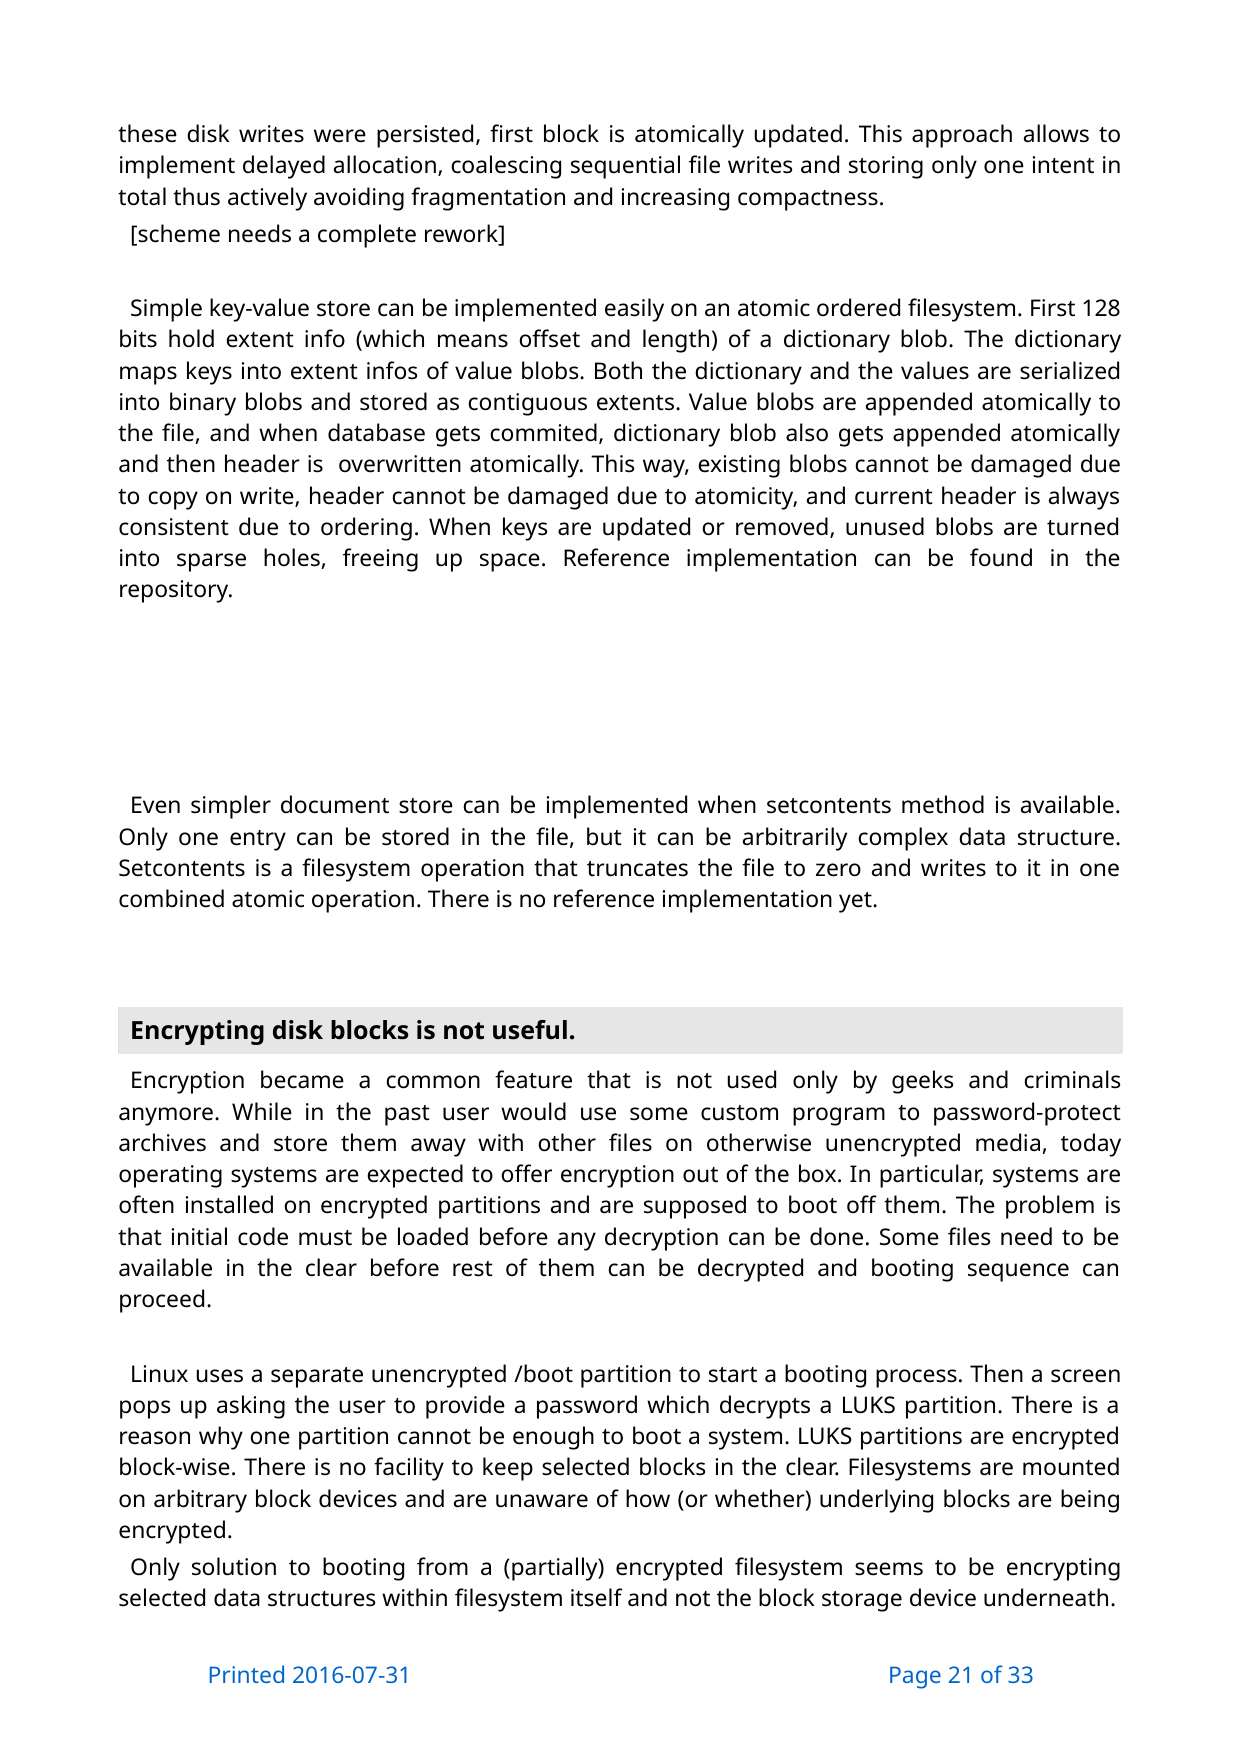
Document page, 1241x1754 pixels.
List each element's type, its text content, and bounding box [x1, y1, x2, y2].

text Linux uses a separate unencrypted /boot partition to start a booting process. Then a screen pops up asking the user to provide a password which decrypts a LUKS partition. There is a reason why one partition cannot be enough to boot a system. LUKS partitions are encrypted block-wise. There is no facility to keep selected blocks in the clear. Filesystems are mounted on arbitrary block devices and are unaware of how (or whether) underlying blocks are being encrypted. [118, 1358, 1122, 1545]
text these disk writes were persisted, first block is atomically updated. This approach allows to implement delayed allocation, coalescing sequential file writes and storing only one intent in total thus actively avoiding fragmentation and increasing compactness. [118, 118, 1122, 212]
text [scheme needs a complete rework] [118, 218, 1122, 249]
text Only solution to booting from a (partially) encrypted filesystem seems to be encrypting selected data structures within filesystem itself and not the block storage device underneath. [118, 1551, 1122, 1613]
text Simple key-value store can be implemented easily on an atomic ordered filesystem. First 128 bits hold extent info (which means offset and length) of a dictionary blob. The dictionary maps keys into extent infos of value blobs. Both the dictionary and the values are serialized into binary blobs and stored as contiguous extents. Value blobs are appended atomically to the file, and when database gets commited, dictionary blob also gets appended atomically and then header is overwritten atomically. This way, existing blobs cannot be damaged due to copy on write, header cannot be damaged due to atomicity, and current header is always consistent due to ordering. When keys are updated or removed, unused blobs are turned into sparse holes, freeing up space. Reference implementation can be found in the repository. [118, 292, 1122, 605]
text Encryption became a common feature that is not used only by geeks and criminals anymore. While in the past user would use some custom program to password-protect archives and store them away with other files on otherwise unencrypted media, today operating systems are expected to offer encryption out of the box. In particular, systems are often installed on encrypted partitions and are supposed to boot off them. The problem is that initial code must be loaded before any decryption can be done. Some files need to be available in the clear before rest of them can be decrypted and booting sequence can proceed. [118, 1064, 1122, 1314]
text Even simpler document store can be implemented when setcontents method is available. Only one entry can be stored in the file, but it can be arbitrarily complex data structure. Setcontents is a filesystem operation that truncates the file to zero and writes to it in one combined atomic operation. There is no reference implementation yet. [118, 789, 1122, 914]
subtitle Encrypting disk blocks is not useful. [119, 1008, 1122, 1053]
